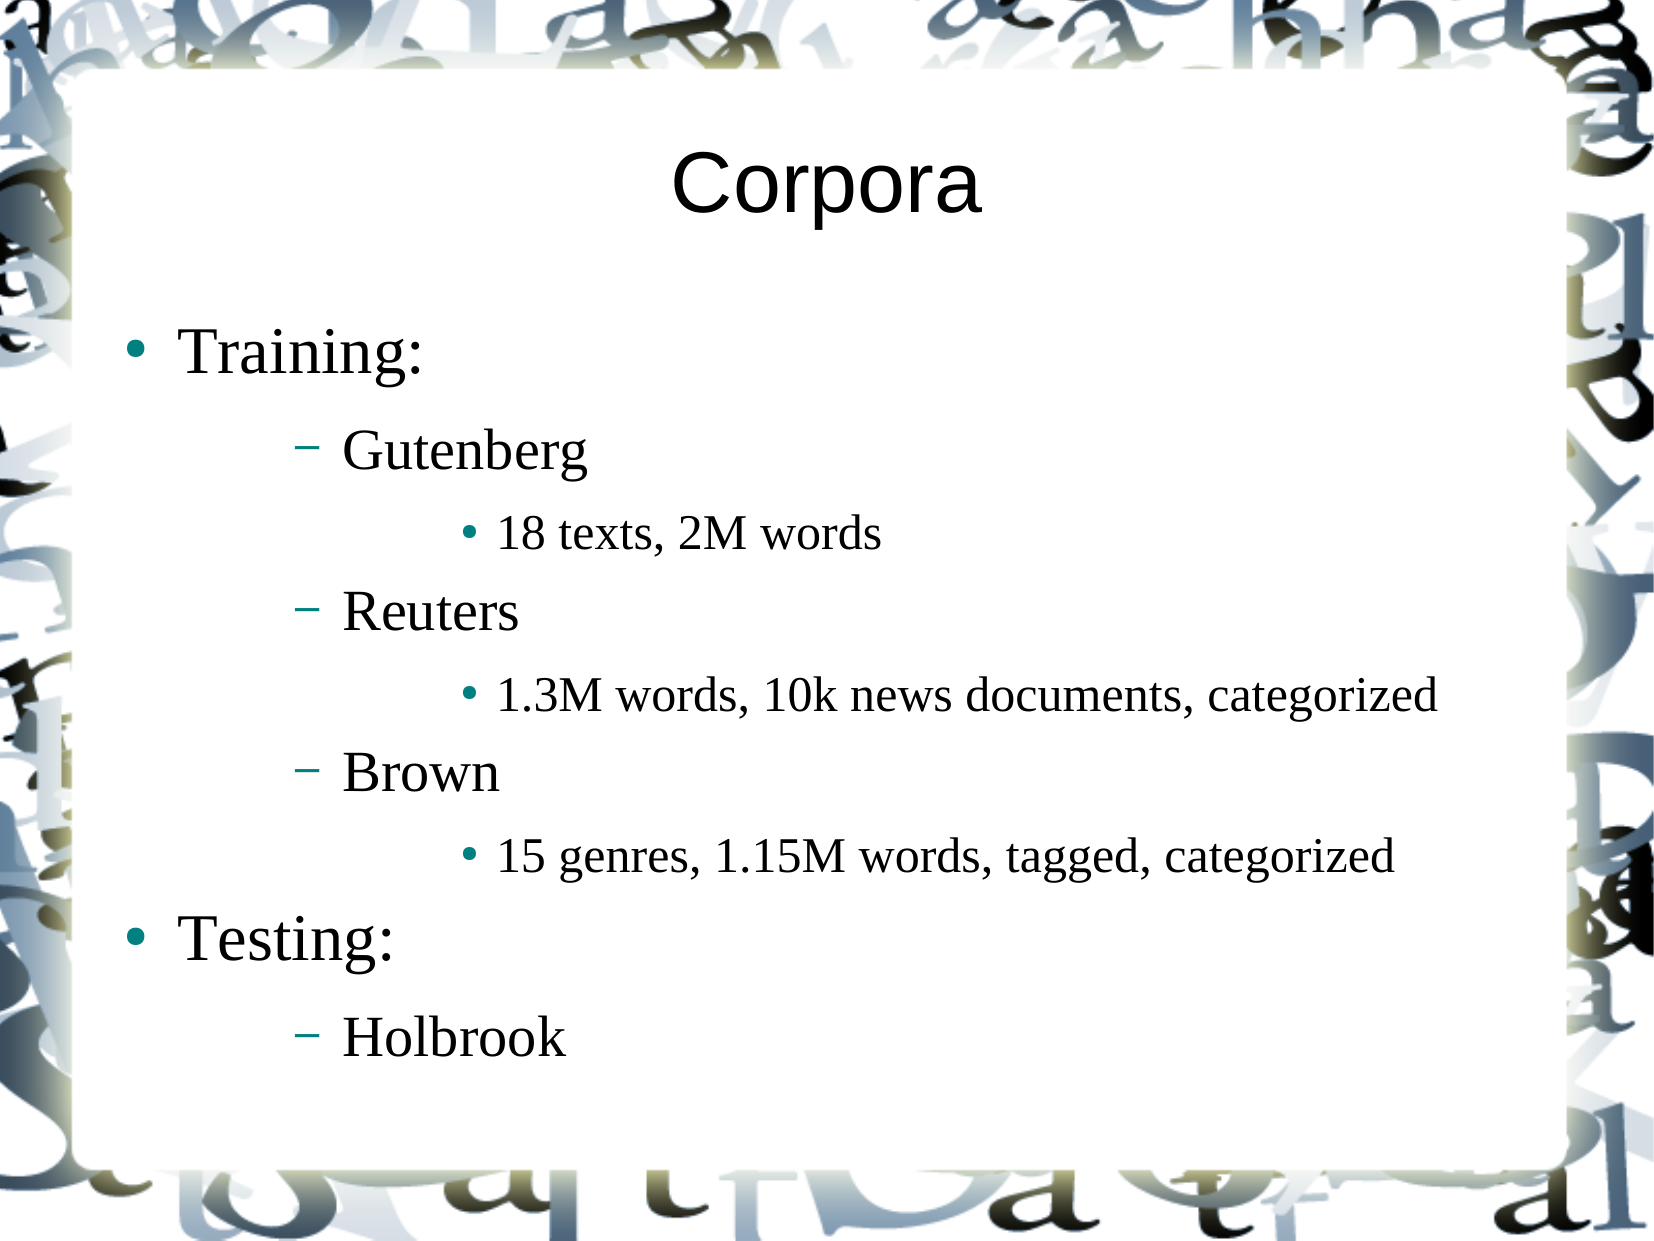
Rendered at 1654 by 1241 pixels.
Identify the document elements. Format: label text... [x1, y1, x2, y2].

picture [0, 0, 1654, 1241]
title Corpora [82, 78, 1571, 287]
list Training: Gutenberg 18 texts, 2M words Reuters 1.3M words, 10k news documents, categorized Brown 15 genres, 1.15M words, tagged, categorized Testing: Holbrook [106, 313, 1530, 1141]
